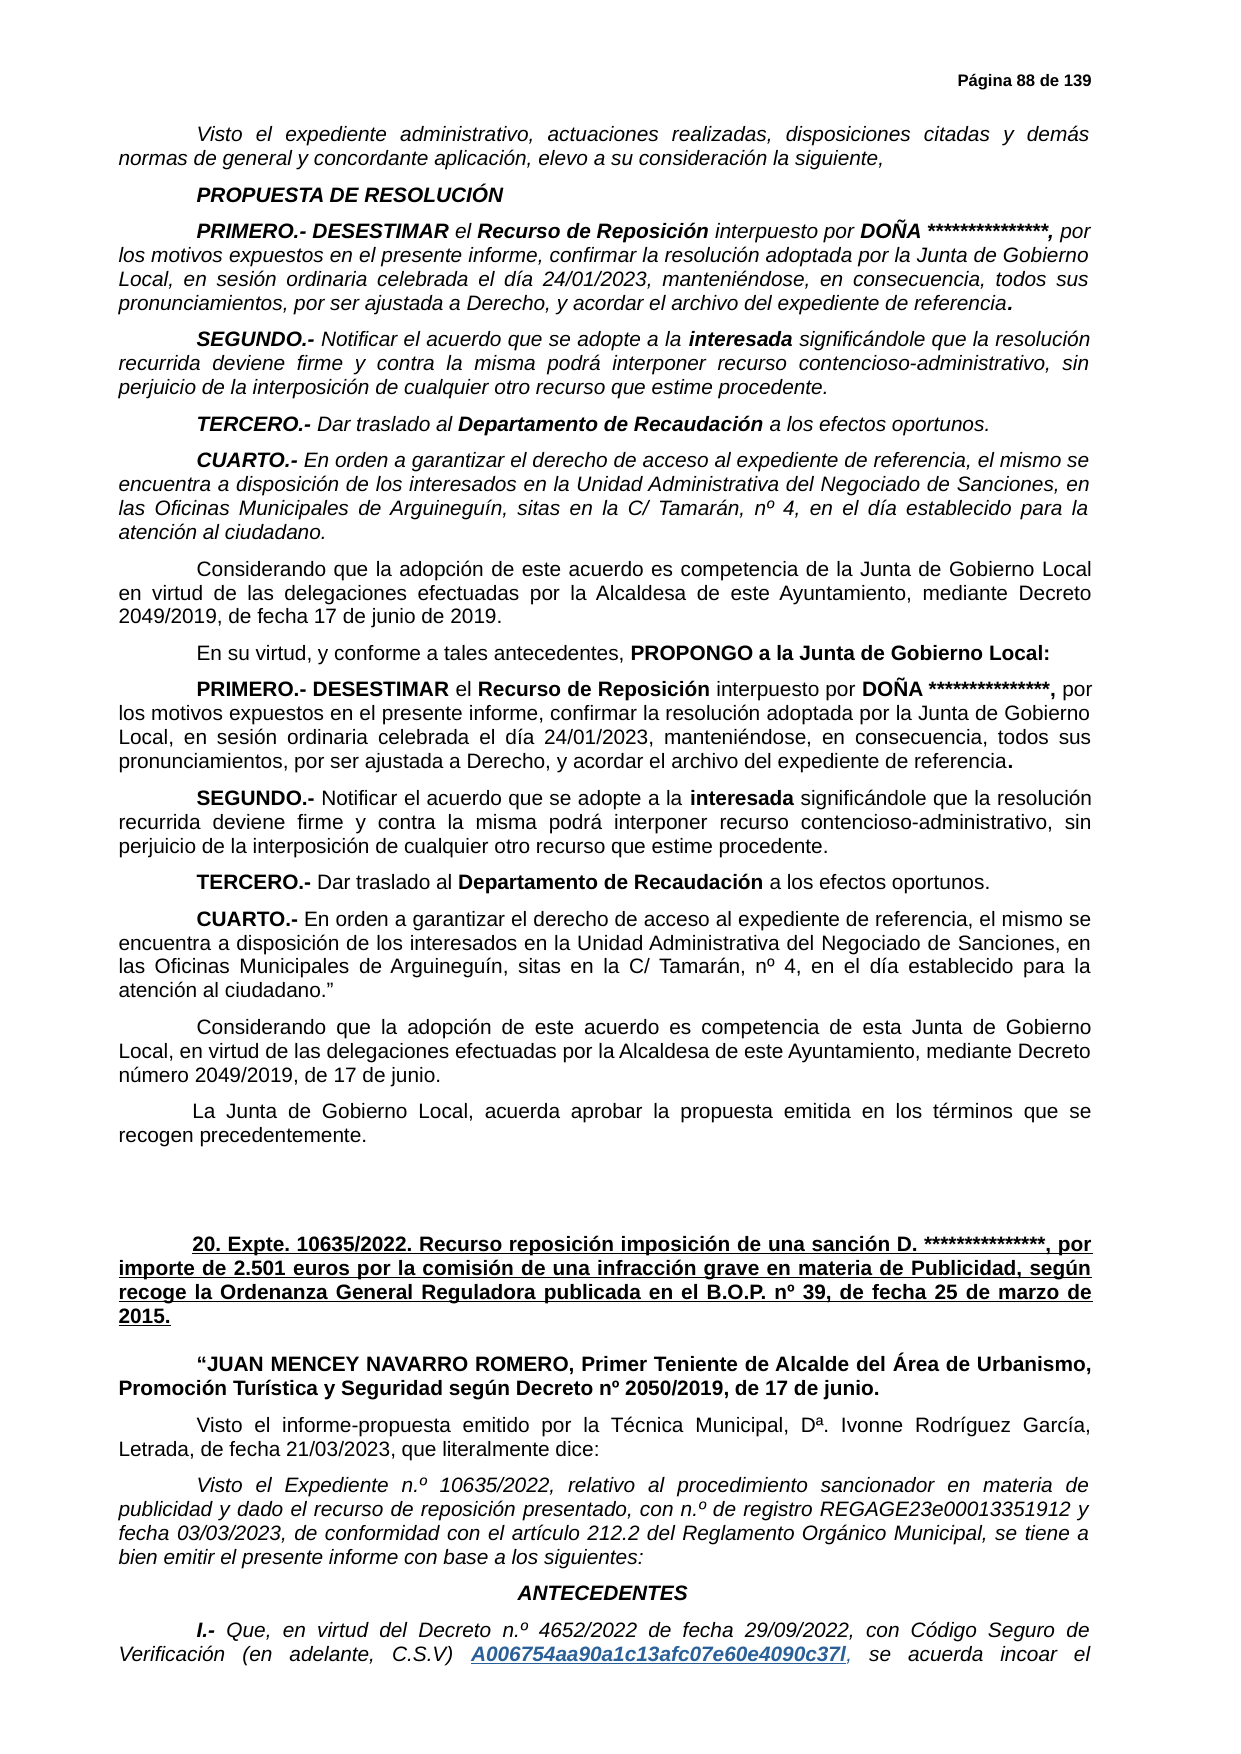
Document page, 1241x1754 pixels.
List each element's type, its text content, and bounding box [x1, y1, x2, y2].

text Considerando que la adopción de este acuerdo es competencia de la Junta de Gobierno Local en virtud de las delegaciones efectuadas por la Alcaldesa de este Ayuntamiento, mediante Decreto 2049/2019, de fecha 17 de junio de 2019. [118, 556, 1092, 628]
text CUARTO.- En orden a garantizar el derecho de acceso al expediente de referencia, el mismo se encuentra a disposición de los interesados en la Unidad Administrativa del Negociado de Sanciones, en las Oficinas Municipales de Arguineguín, sitas en la C/ Tamarán, nº 4, en el día establecido para la atención al ciudadano.” [118, 906, 1092, 1002]
text En su virtud, y conforme a tales antecedentes, PROPONGO a la Junta de Gobierno Local: [118, 641, 1092, 665]
text TERCERO.- Dar traslado al Departamento de Recaudación a los efectos oportunos. [118, 870, 1092, 894]
text 20. Expte. 10635/2022. Recurso reposición imposición de una sanción D. ***************, por importe de 2.501 euros por la comisión de una infracción grave en materia de Publicidad, según [118, 1232, 1092, 1277]
text Visto el informe-propuesta emitido por la Técnica Municipal, Dª. Ivonne Rodríguez García, Letrada, de fecha 21/03/2023, que literalmente dice: [118, 1412, 1092, 1460]
text SEGUNDO.- Notificar el acuerdo que se adopte a la interesada significándole que la resolución recurrida deviene firme y contra la misma podrá interponer recurso contencioso-administrativo, sin perjuicio de la interposición de cualquier otro recurso que estime procedente. [118, 786, 1092, 857]
text TERCERO.- Dar traslado al Departamento de Recaudación a los efectos oportunos. [118, 412, 1092, 436]
text I.- Que, en virtud del Decreto n.º 4652/2022 de fecha 29/09/2022, con Código Seguro de Verificación (en adelante, C.S.V) A006754aa90a1c13afc07e60e4090c37l, se acuerda incoar el [118, 1618, 1092, 1666]
text PRIMERO.- DESESTIMAR el Recurso de Reposición interpuesto por DOÑA ***************, por los motivos expuestos en el presente informe, confirmar la resolución adoptada por la Junta de Gobierno Local, en sesión ordinaria celebrada el día 24/01/2023, manteniéndose, en consecuencia, todos sus pronunciamientos, por ser ajustada a Derecho, y acordar el archivo del expediente de referencia. [118, 219, 1092, 315]
text Considerando que la adopción de este acuerdo es competencia de esta Junta de Gobierno Local, en virtud de las delegaciones efectuadas por la Alcaldesa de este Ayuntamiento, mediante Decreto número 2049/2019, de 17 de junio. [118, 1015, 1092, 1087]
text Visto el expediente administrativo, actuaciones realizadas, disposiciones citadas y demás normas de general y concordante aplicación, elevo a su consideración la siguiente, [118, 122, 1092, 170]
text ANTECEDENTES [118, 1581, 1092, 1605]
text SEGUNDO.- Notificar el acuerdo que se adopte a la interesada significándole que la resolución recurrida deviene firme y contra la misma podrá interponer recurso contencioso-administrativo, sin perjuicio de la interposición de cualquier otro recurso que estime procedente. [118, 327, 1092, 399]
text “JUAN MENCEY NAVARRO ROMERO, Primer Teniente de Alcalde del Área de Urbanismo, Promoción Turística y Seguridad según Decreto nº 2050/2019, de 17 de junio. [118, 1352, 1092, 1400]
text recoge la Ordenanza General Reguladora publicada en el B.O.P. nº 39, de fecha 25 de marzo de [118, 1278, 1092, 1301]
text La Junta de Gobierno Local, acuerda aprobar la propuesta emitida en los términos que se recogen precedentemente. [118, 1099, 1092, 1147]
text 2015. [118, 1302, 1092, 1328]
text PROPUESTA DE RESOLUCIÓN [118, 182, 1092, 206]
text CUARTO.- En orden a garantizar el derecho de acceso al expediente de referencia, el mismo se encuentra a disposición de los interesados en la Unidad Administrativa del Negociado de Sanciones, en las Oficinas Municipales de Arguineguín, sitas en la C/ Tamarán, nº 4, en el día establecido para la atención al ciudadano. [118, 448, 1092, 544]
text Visto el Expediente n.º 10635/2022, relativo al procedimiento sancionador en materia de publicidad y dado el recurso de reposición presentado, con n.º de registro REGAGE23e00013351912 y fecha 03/03/2023, de conformidad con el artículo 212.2 del Reglamento Orgánico Municipal, se tiene a bien emitir el presente informe con base a los siguientes: [118, 1473, 1092, 1569]
text PRIMERO.- DESESTIMAR el Recurso de Reposición interpuesto por DOÑA ***************, por los motivos expuestos en el presente informe, confirmar la resolución adoptada por la Junta de Gobierno Local, en sesión ordinaria celebrada el día 24/01/2023, manteniéndose, en consecuencia, todos sus pronunciamientos, por ser ajustada a Derecho, y acordar el archivo del expediente de referencia. [118, 677, 1092, 773]
